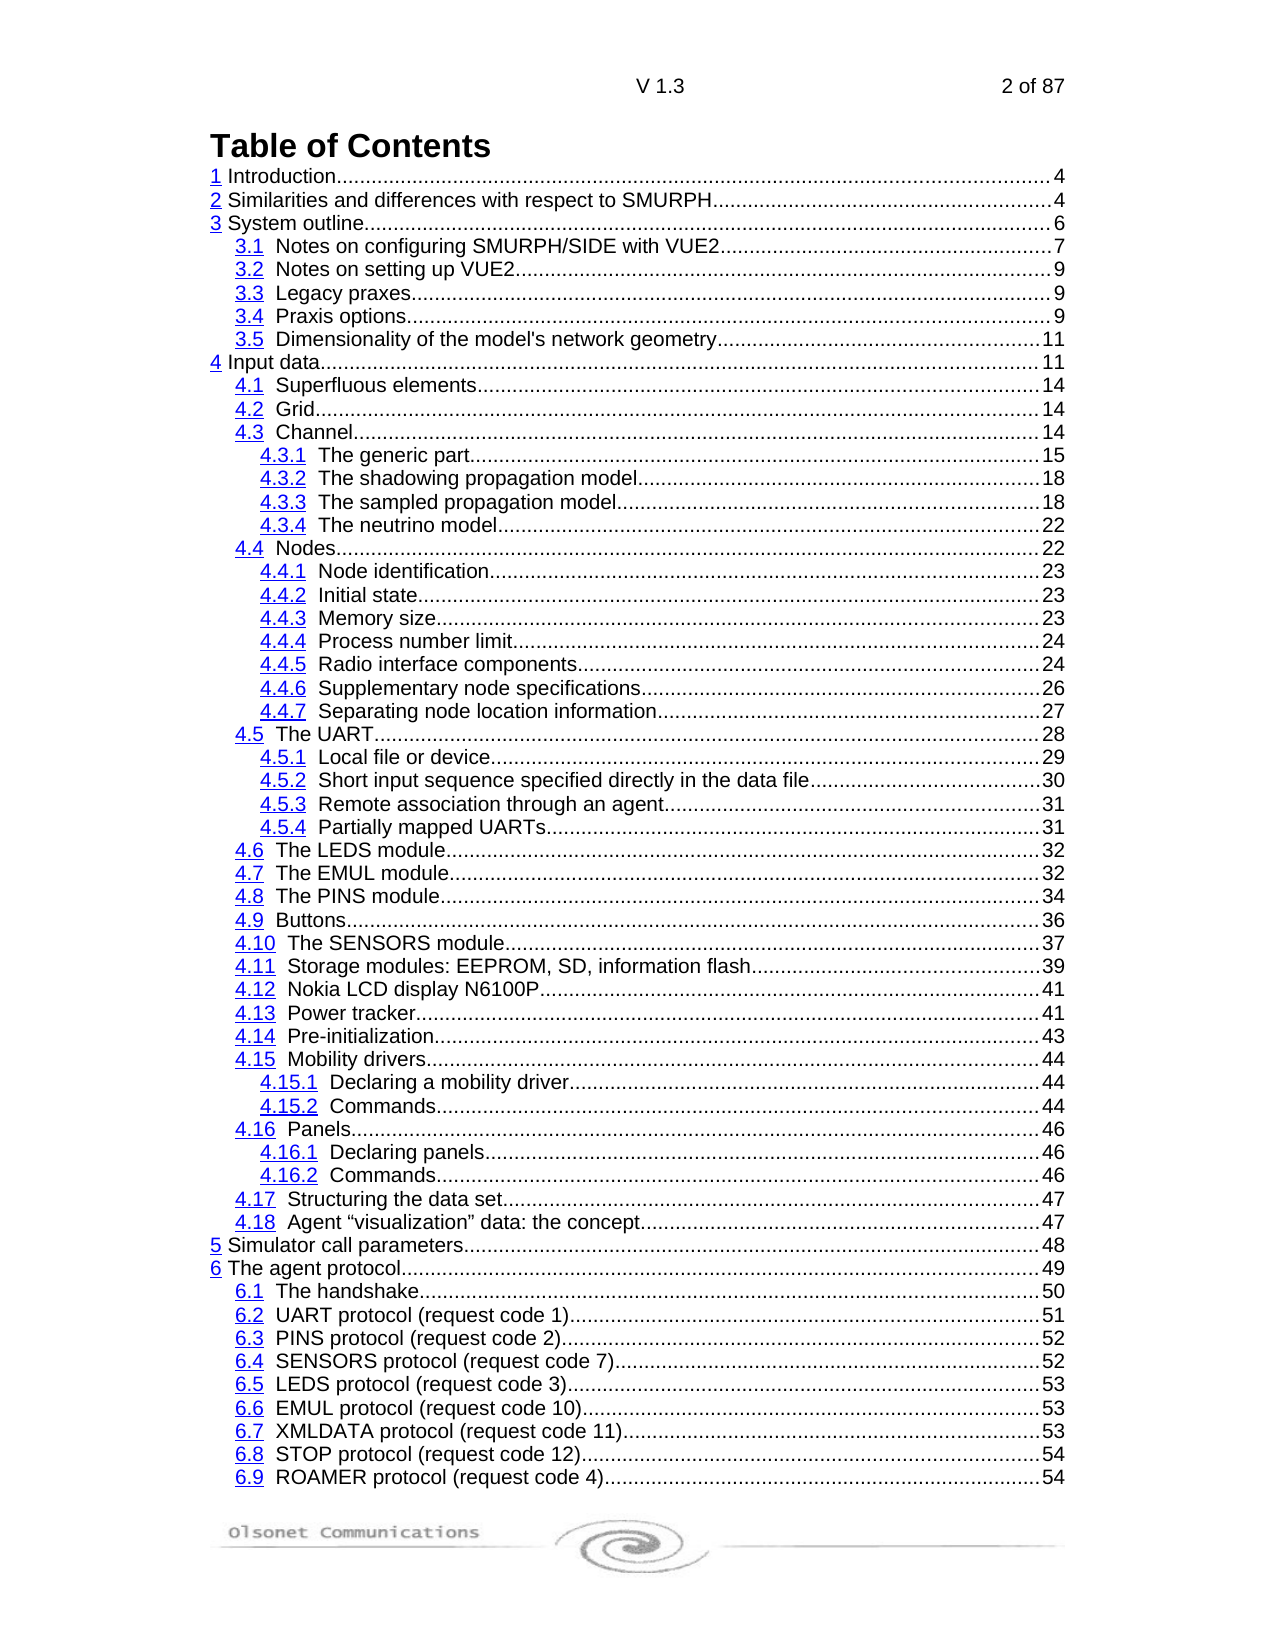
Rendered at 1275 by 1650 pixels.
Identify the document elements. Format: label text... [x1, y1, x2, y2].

text 5 Simulator call parameters 48 [210, 1233, 1065, 1257]
text 1 Introduction 4 [210, 165, 1065, 188]
text 4.3.4 The neutrino model 22 [260, 513, 1065, 537]
text 4.11 Storage modules: EEPROM, SD, information flash 39 [235, 955, 1065, 978]
text 4.4.3 Memory size 23 [260, 606, 1065, 629]
text 3.5 Dimensionality of the model's network geometry 11 [235, 328, 1065, 351]
text 3.1 Notes on configuring SMURPH/SIDE with VUE2 7 [235, 235, 1065, 258]
text 4.16.2 Commands 46 [260, 1164, 1065, 1187]
text 6.4 SENSORS protocol (request code 7) 52 [235, 1350, 1065, 1373]
text 4.5.2 Short input sequence specified directly in the data file 30 [260, 769, 1065, 792]
text 3.4 Praxis options 9 [235, 304, 1065, 328]
text 4.3.3 The sampled propagation model 18 [260, 490, 1065, 513]
text 6.6 EMUL protocol (request code 10) 53 [235, 1396, 1065, 1419]
text 4.5.3 Remote association through an agent 31 [260, 792, 1065, 815]
text 4.9 Buttons 36 [235, 908, 1065, 932]
text 4.18 Agent “visualization” data: the concept 47 [235, 1210, 1065, 1233]
text 6.8 STOP protocol (request code 12) 54 [235, 1443, 1065, 1466]
text 4.3.2 The shadowing propagation model 18 [260, 467, 1065, 490]
text 6.2 UART protocol (request code 1) 51 [235, 1303, 1065, 1326]
text 2 Similarities and differences with respect to SMURPH 4 [210, 188, 1065, 211]
text 4.10 The SENSORS module 37 [235, 932, 1065, 955]
text 6.9 ROAMER protocol (request code 4) 54 [235, 1466, 1065, 1489]
text 4.4.7 Separating node location information 27 [260, 699, 1065, 722]
text 6.3 PINS protocol (request code 2) 52 [235, 1326, 1065, 1350]
text 4.6 The LEDS module 32 [235, 839, 1065, 862]
text 3.2 Notes on setting up VUE2 9 [235, 258, 1065, 281]
text 4.8 The PINS module 34 [235, 885, 1065, 908]
text 4.15.2 Commands 44 [260, 1094, 1065, 1117]
text 4.4.6 Supplementary node specifications 26 [260, 676, 1065, 699]
text 4.4.2 Initial state 23 [260, 583, 1065, 606]
text 4.13 Power tracker 41 [235, 1001, 1065, 1024]
text 4.3.1 The generic part 15 [260, 444, 1065, 467]
picture [210, 1504, 1065, 1596]
text 4.12 Nokia LCD display N6100P 41 [235, 978, 1065, 1001]
text 4.15 Mobility drivers 44 [235, 1048, 1065, 1071]
text 3 System outline 6 [210, 211, 1065, 235]
text 4.7 The EMUL module 32 [235, 862, 1065, 885]
text 4.3 Channel 14 [235, 421, 1065, 444]
text 4.4.4 Process number limit 24 [260, 629, 1065, 653]
text 4.5.1 Local file or device 29 [260, 746, 1065, 769]
text 4.5 The UART 28 [235, 722, 1065, 746]
text 4.4.1 Node identification 23 [260, 560, 1065, 583]
text 6.7 XMLDATA protocol (request code 11) 53 [235, 1419, 1065, 1443]
text 6.1 The handshake 50 [235, 1280, 1065, 1303]
text 4.14 Pre-initialization 43 [235, 1024, 1065, 1048]
text 4.4.5 Radio interface components 24 [260, 653, 1065, 676]
text 4.15.1 Declaring a mobility driver 44 [260, 1071, 1065, 1094]
text 4.4 Nodes 22 [235, 537, 1065, 560]
subtitle Table of Contents [210, 128, 1065, 165]
text 4.16 Panels 46 [235, 1117, 1065, 1141]
text 4.17 Structuring the data set 47 [235, 1187, 1065, 1210]
text 6 The agent protocol 49 [210, 1257, 1065, 1280]
text 4.1 Superfluous elements 14 [235, 374, 1065, 397]
text 4.2 Grid 14 [235, 397, 1065, 421]
text 4 Input data 11 [210, 351, 1065, 374]
text 4.16.1 Declaring panels 46 [260, 1141, 1065, 1164]
text 3.3 Legacy praxes 9 [235, 281, 1065, 304]
text 6.5 LEDS protocol (request code 3) 53 [235, 1373, 1065, 1396]
text 4.5.4 Partially mapped UARTs 31 [260, 815, 1065, 839]
